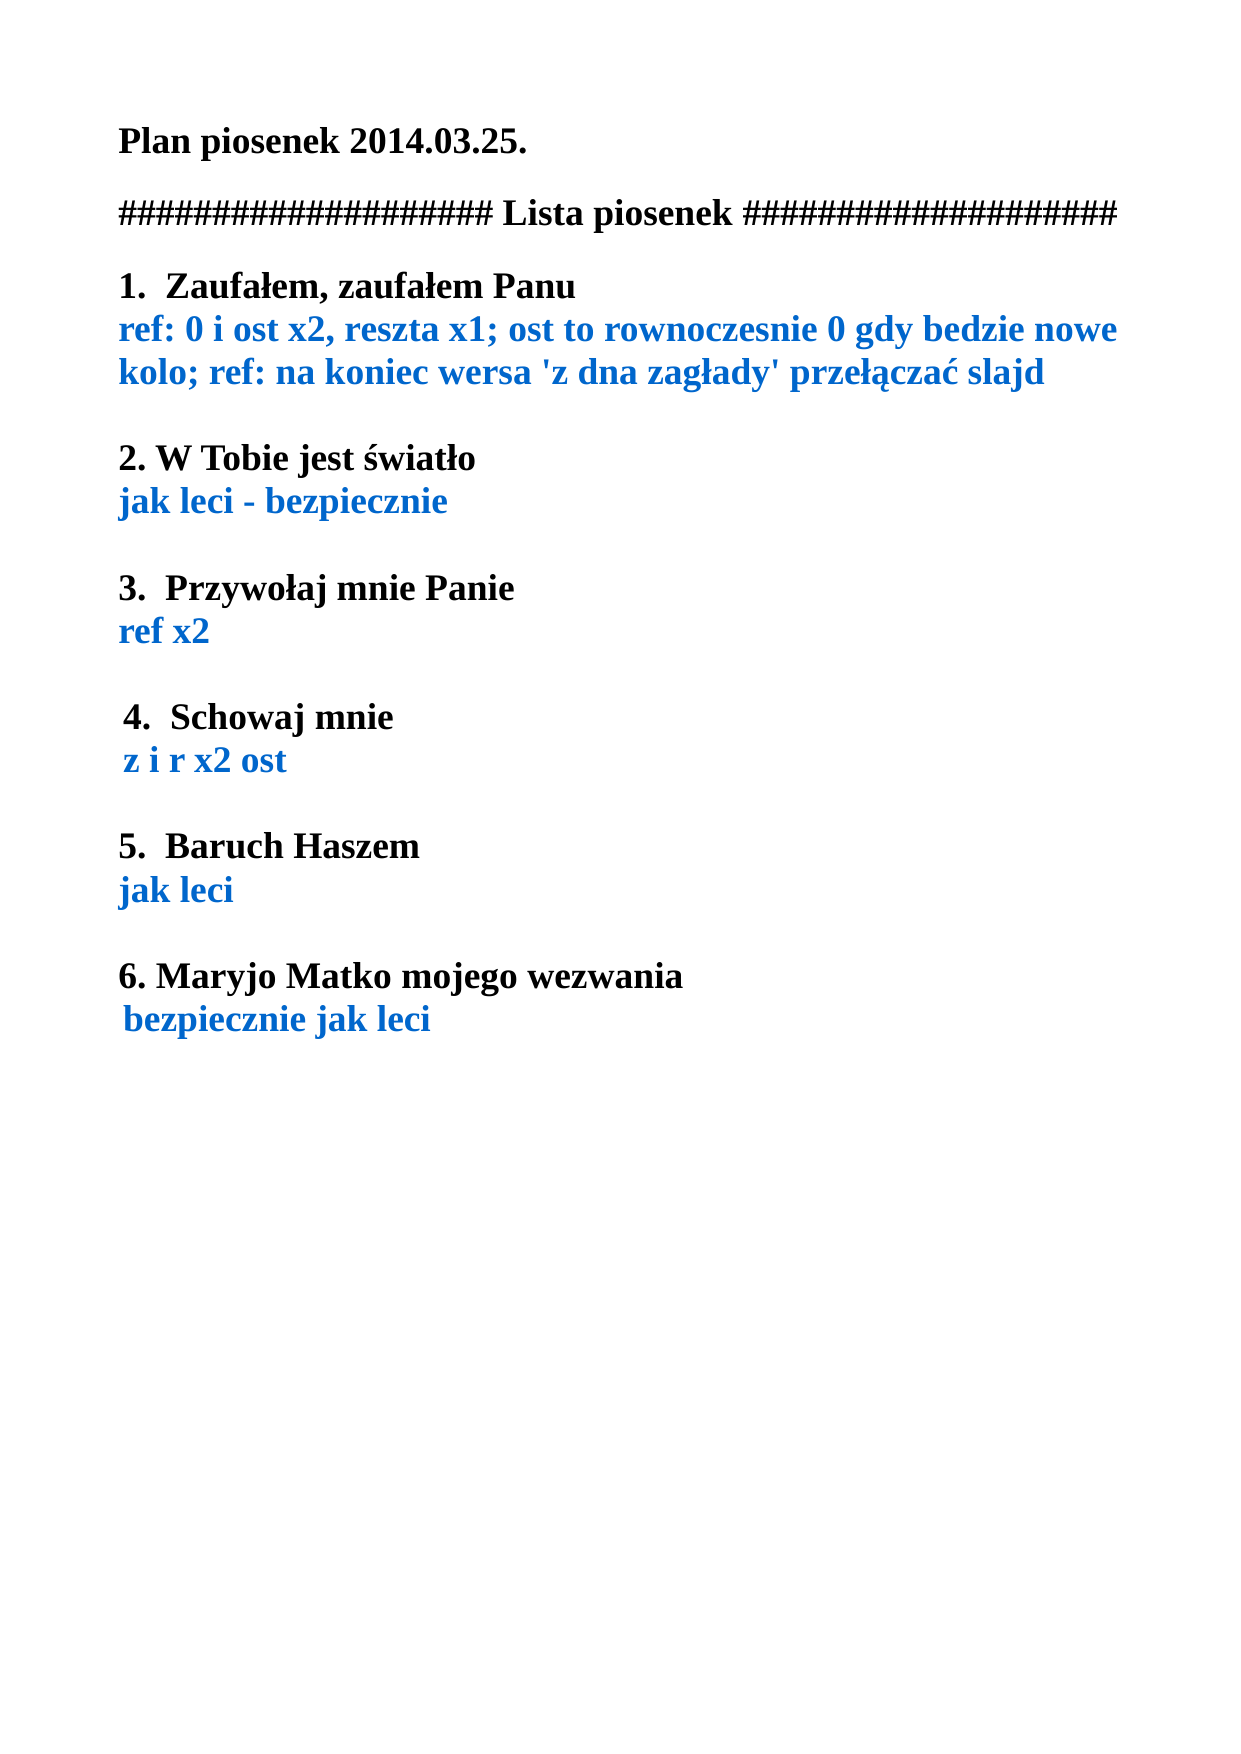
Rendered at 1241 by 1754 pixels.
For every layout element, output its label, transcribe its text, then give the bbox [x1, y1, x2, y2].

text 5. Baruch Haszem [118, 824, 1122, 867]
text Plan piosenek 2014.03.25. [118, 118, 1122, 161]
text 6. Maryjo Matko mojego wezwania [118, 953, 1122, 996]
text #################### Lista piosenek #################### [118, 191, 1122, 234]
text jak leci [118, 867, 1122, 910]
list 1. Zaufałem, zaufałem Panu [118, 263, 1122, 306]
list 4. Schowaj mnie [123, 694, 1122, 738]
list 3. Przywołaj mnie Panie [118, 565, 1122, 608]
text ref x2 [118, 608, 1122, 651]
list z i r x2 ost [123, 738, 1122, 781]
text jak leci - bezpiecznie [118, 479, 1122, 522]
text 2. W Tobie jest światło [118, 436, 1122, 479]
text bezpiecznie jak leci [123, 996, 1122, 1039]
list ref: 0 i ost x2, reszta x1; ost to rownoczesnie 0 gdy bedzie nowe kolo; ref: na koniec wersa 'z dna zagłady' przełączać slajd [118, 306, 1122, 393]
